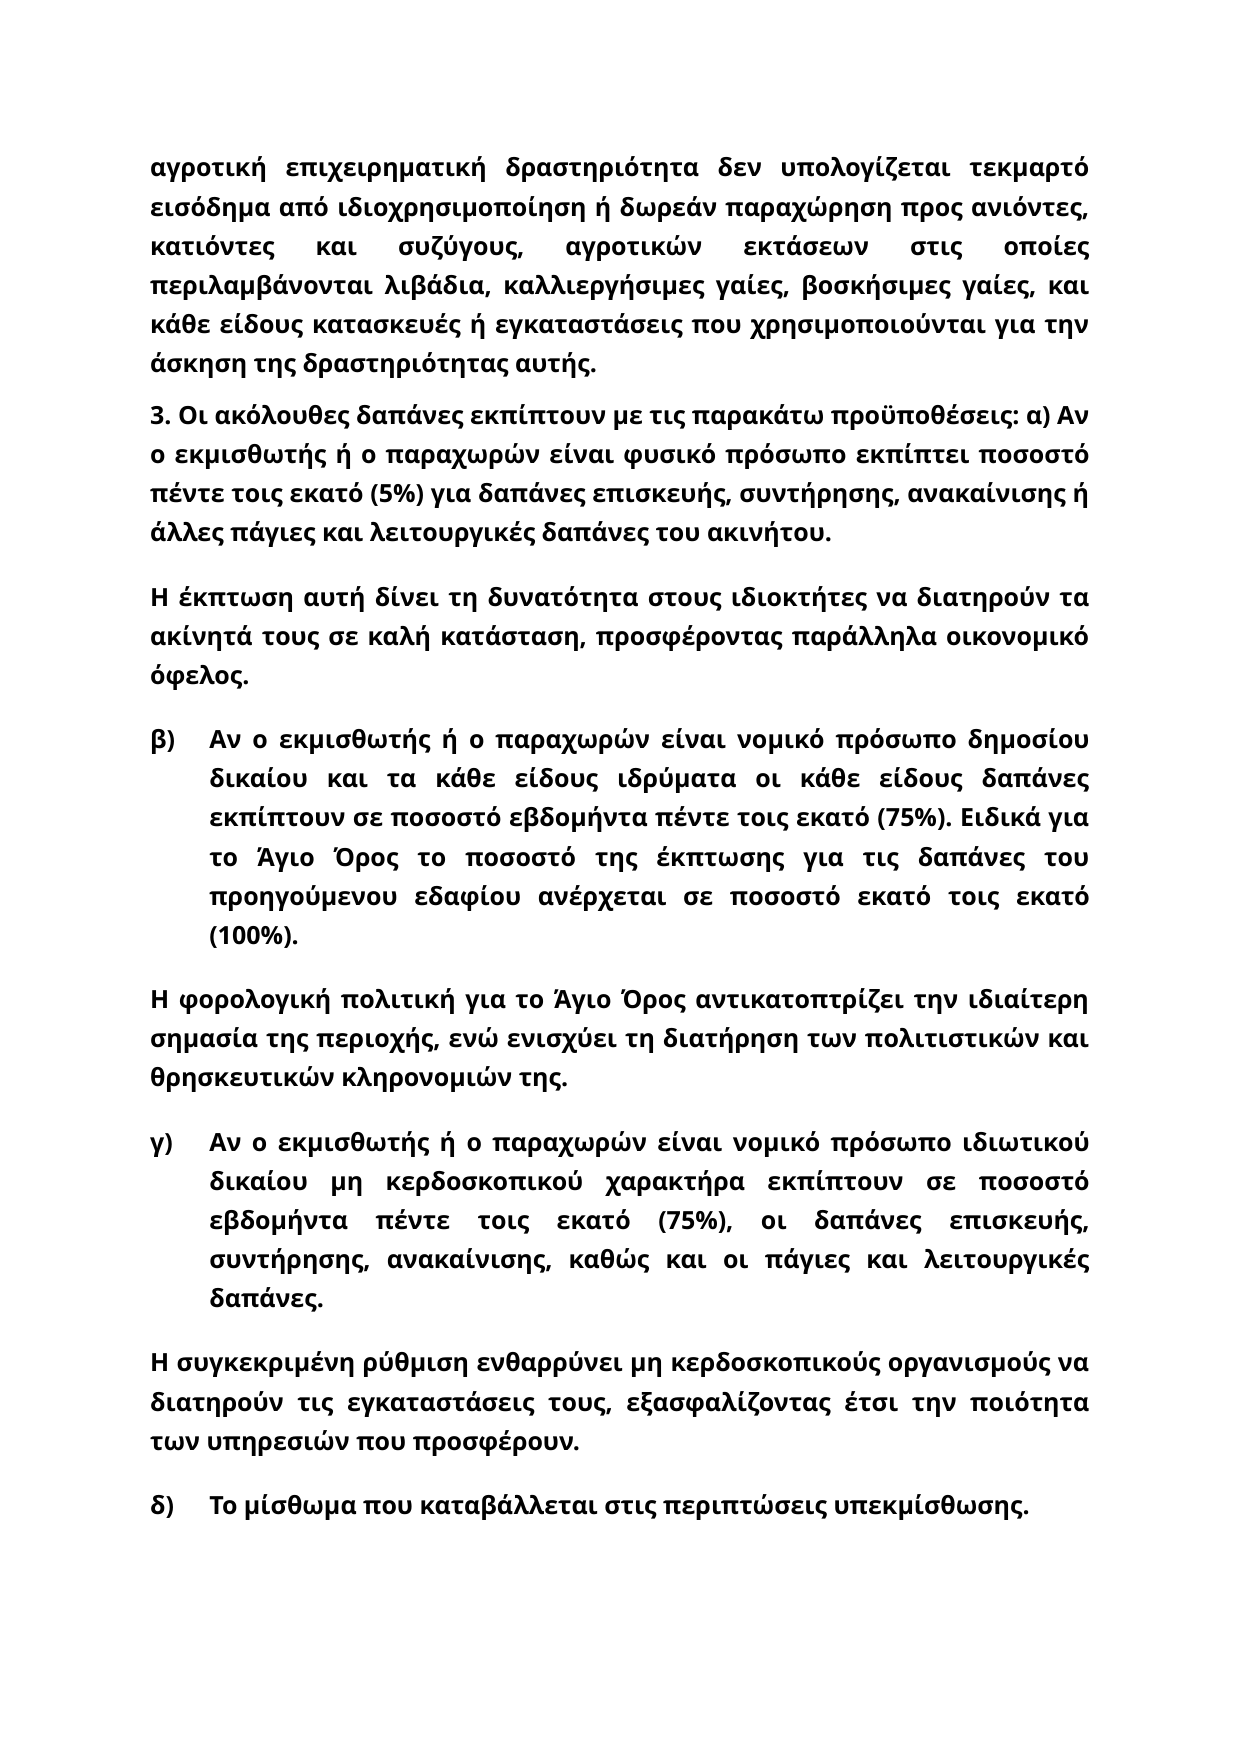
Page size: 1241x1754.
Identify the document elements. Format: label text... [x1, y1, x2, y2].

text Η συγκεκριμένη ρύθμιση ενθαρρύνει μη κερδοσκοπικούς οργανισμούς να διατηρούν τις εγκαταστάσεις τους, εξασφαλίζοντας έτσι την ποιότητα των υπηρεσιών που προσφέρουν. [150, 1345, 1090, 1457]
list β) Αν ο εκμισθωτής ή ο παραχωρών είναι νομικό πρόσωπο δημοσίου δικαίου και τα κάθε είδους ιδρύματα οι κάθε είδους δαπάνες εκπίπτουν σε ποσοστό εβδομήντα πέντε τοις εκατό (75%). Ειδικά για το Άγιο Όρος το ποσοστό της έκπτωσης για τις δαπάνες του προηγούμενου εδαφίου ανέρχεται σε ποσοστό εκατό τοις εκατό (100%). [150, 722, 1090, 952]
text 3. Οι ακόλουθες δαπάνες εκπίπτουν με τις παρακάτω προϋποθέσεις: α) Αν ο εκμισθωτής ή ο παραχωρών είναι φυσικό πρόσωπο εκπίπτει ποσοστό πέντε τοις εκατό (5%) για δαπάνες επισκευής, συντήρησης, ανακαίνισης ή άλλες πάγιες και λειτουργικές δαπάνες του ακινήτου. [150, 397, 1090, 549]
list γ) Αν ο εκμισθωτής ή ο παραχωρών είναι νομικό πρόσωπο ιδιωτικού δικαίου μη κερδοσκοπικού χαρακτήρα εκπίπτουν σε ποσοστό εβδομήντα πέντε τοις εκατό (75%), οι δαπάνες επισκευής, συντήρησης, ανακαίνισης, καθώς και οι πάγιες και λειτουργικές δαπάνες. [150, 1124, 1090, 1315]
text αγροτική επιχειρηματική δραστηριότητα δεν υπολογίζεται τεκμαρτό εισόδημα από ιδιοχρησιμοποίηση ή δωρεάν παραχώρηση προς ανιόντες, κατιόντες και συζύγους, αγροτικών εκτάσεων στις οποίες περιλαμβάνονται λιβάδια, καλλιεργήσιμες γαίες, βοσκήσιμες γαίες, και κάθε είδους κατασκευές ή εγκαταστάσεις που χρησιμοποιούνται για την άσκηση της δραστηριότητας αυτής. [150, 150, 1090, 380]
text Η έκπτωση αυτή δίνει τη δυνατότητα στους ιδιοκτήτες να διατηρούν τα ακίνητά τους σε καλή κατάσταση, προσφέροντας παράλληλα οικονομικό όφελος. [150, 579, 1090, 692]
list δ) Το μίσθωμα που καταβάλλεται στις περιπτώσεις υπεκμίσθωσης. [150, 1487, 1090, 1522]
text Η φορολογική πολιτική για το Άγιο Όρος αντικατοπτρίζει την ιδιαίτερη σημασία της περιοχής, ενώ ενισχύει τη διατήρηση των πολιτιστικών και θρησκευτικών κληρονομιών της. [150, 982, 1090, 1094]
